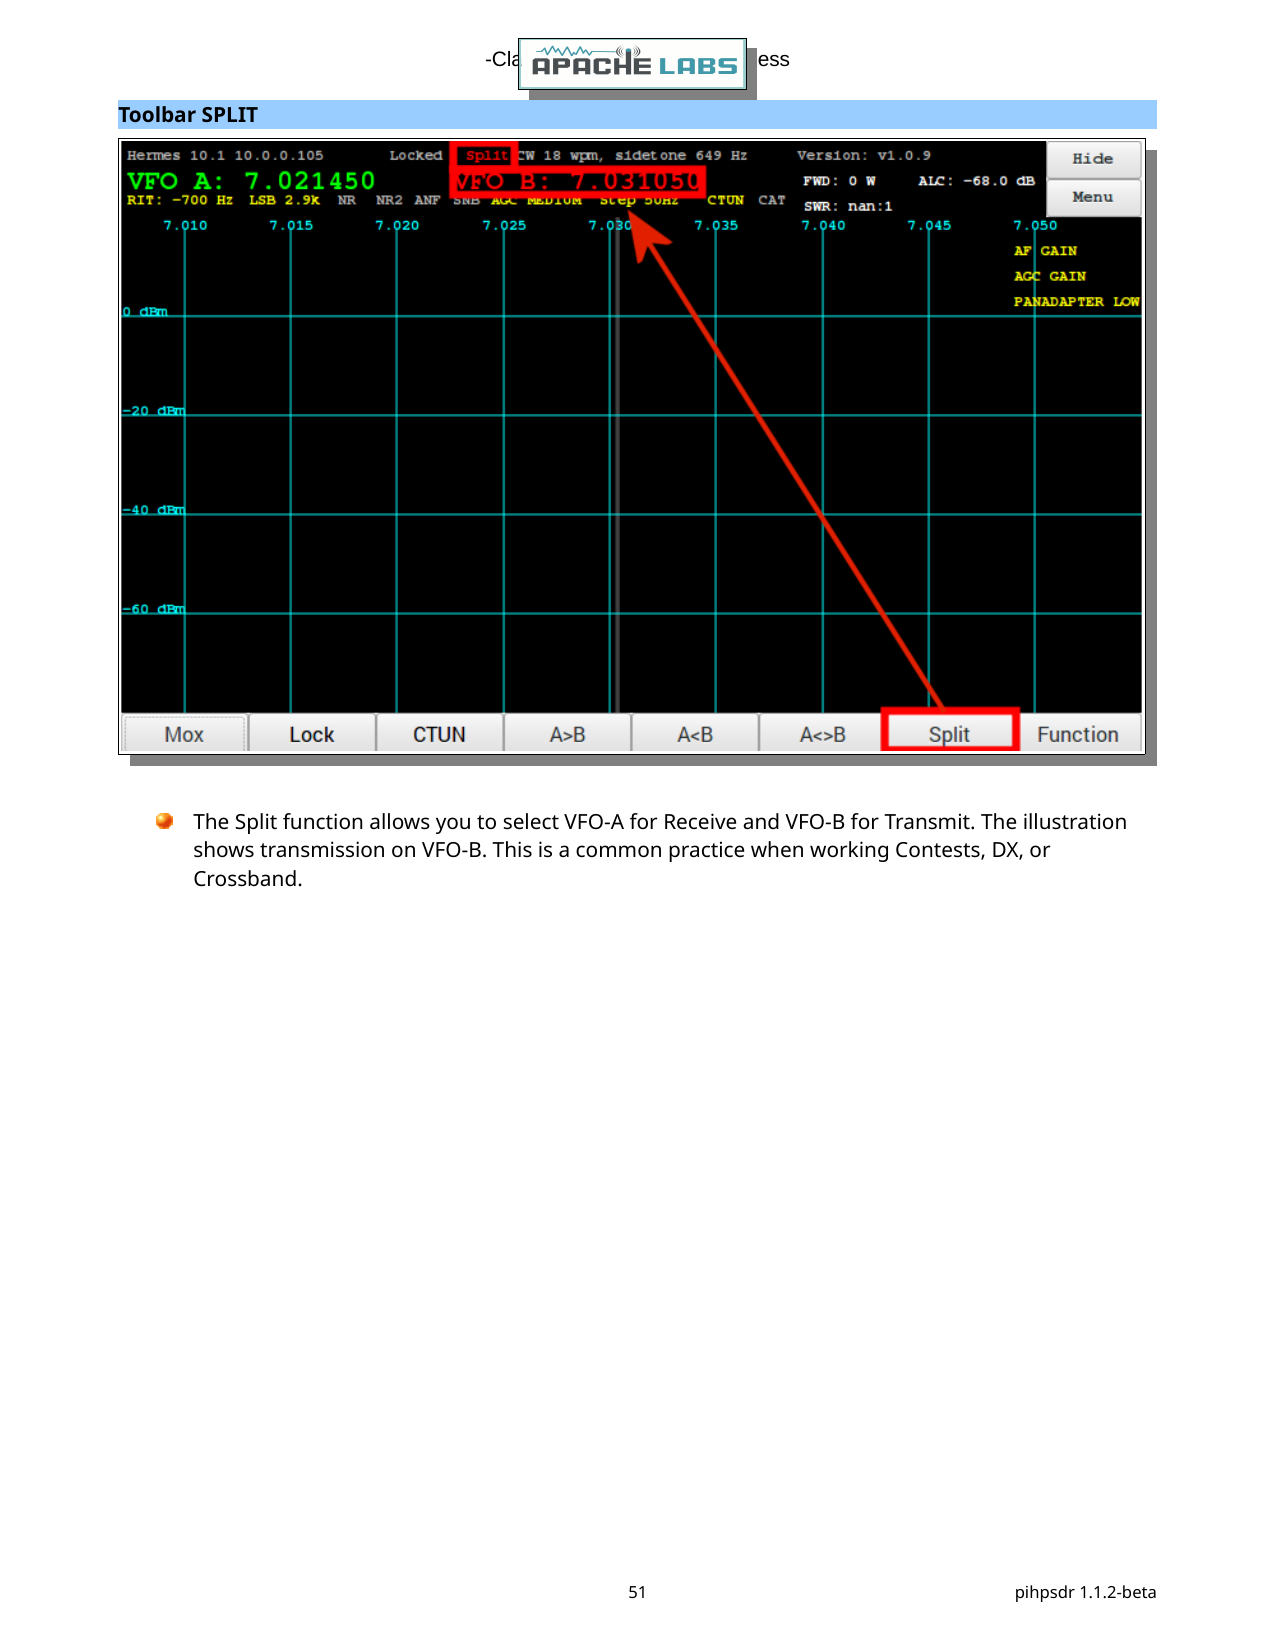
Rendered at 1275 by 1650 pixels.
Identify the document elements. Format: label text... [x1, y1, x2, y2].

picture [521, 40, 744, 87]
picture [121, 141, 1142, 751]
subtitle Toolbar SPLIT [118, 100, 1157, 129]
list The Split function allows you to select VFO-A for Receive and VFO-B for Transmit. The illustration shows transmission on VFO-B. This is a common practice when working Contests, DX, or Crossband. [156, 807, 1157, 892]
picture [156, 813, 173, 829]
